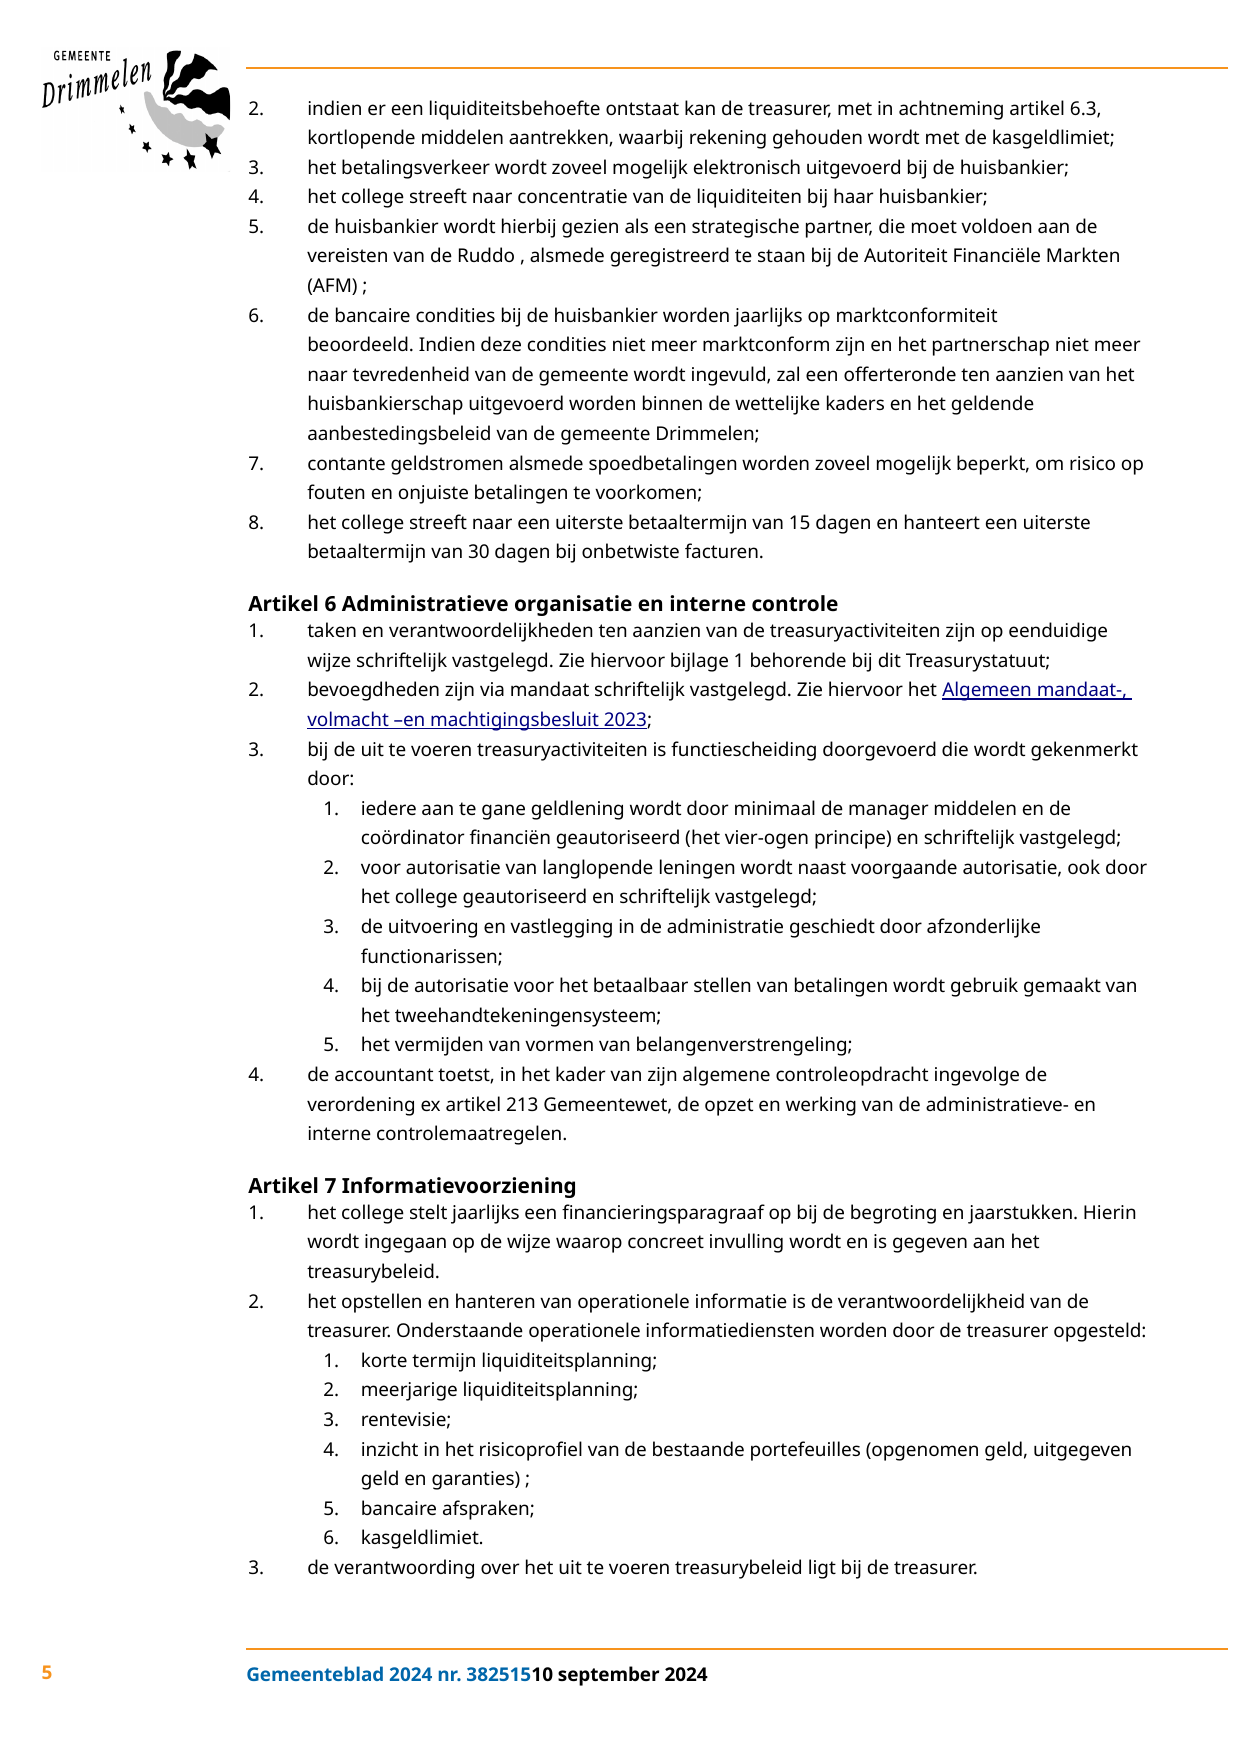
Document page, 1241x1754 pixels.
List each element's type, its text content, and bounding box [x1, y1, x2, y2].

list kasgeldlimiet. [323, 1524, 1152, 1550]
text Artikel 6 Administratieve organisatie en interne controle [248, 589, 1152, 617]
list inzicht in het risicoprofiel van de bestaande portefeuilles (opgenomen geld, uitgegeven geld en garanties) ; [323, 1436, 1152, 1491]
list voor autorisatie van langlopende leningen wordt naast voorgaande autorisatie, ook door het college geautoriseerd en schriftelijk vastgelegd; [323, 854, 1152, 909]
list de uitvoering en vastlegging in de administratie geschiedt door afzonderlijke functionarissen; [323, 913, 1152, 968]
list de accountant toetst, in het kader van zijn algemene controleopdracht ingevolge de verordening ex artikel 213 Gemeentewet, de opzet en werking van de administratieve- en interne controlemaatregelen. [248, 1061, 1152, 1146]
list contante geldstromen alsmede spoedbetalingen worden zoveel mogelijk beperkt, om risico op fouten en onjuiste betalingen te voorkomen; [248, 450, 1152, 505]
list de huisbankier wordt hierbij gezien als een strategische partner, die moet voldoen aan de vereisten van de Ruddo , alsmede geregistreerd te staan bij de Autoriteit Financiële Markten (AFM) ; [248, 213, 1152, 298]
list rentevisie; [323, 1406, 1152, 1432]
text Artikel 7 Informatievoorziening [248, 1171, 1152, 1199]
list het opstellen en hanteren van operationele informatie is de verantwoordelijkheid van de treasurer. Onderstaande operationele informatiediensten worden door de treasurer opgesteld: [248, 1288, 1152, 1343]
list het betalingsverkeer wordt zoveel mogelijk elektronisch uitgevoerd bij de huisbankier; [248, 154, 1152, 180]
list beoordeeld. Indien deze condities niet meer marktconform zijn en het partnerschap niet meer naar tevredenheid van de gemeente wordt ingevuld, zal een offerteronde ten aanzien van het huisbankierschap uitgevoerd worden binnen de wettelijke kaders en het geldende aanbestedingsbeleid van de gemeente Drimmelen; [248, 331, 1152, 446]
list het college streeft naar concentratie van de liquiditeiten bij haar huisbankier; [248, 183, 1152, 209]
list meerjarige liquiditeitsplanning; [323, 1377, 1152, 1402]
list het college streeft naar een uiterste betaaltermijn van 15 dagen en hanteert een uiterste betaaltermijn van 30 dagen bij onbetwiste facturen. [248, 509, 1152, 564]
list indien er een liquiditeitsbehoefte ontstaat kan de treasurer, met in achtneming artikel 6.3, kortlopende middelen aantrekken, waarbij rekening gehouden wordt met de kasgeldlimiet; [248, 95, 1152, 150]
list het vermijden van vormen van belangenverstrengeling; [323, 1032, 1152, 1057]
list iedere aan te gane geldlening wordt door minimaal de manager middelen en de coördinator financiën geautoriseerd (het vier-ogen principe) en schriftelijk vastgelegd; [323, 795, 1152, 850]
list bevoegdheden zijn via mandaat schriftelijk vastgelegd. Zie hiervoor het Algemeen mandaat-, volmacht –en machtigingsbesluit 2023; [248, 677, 1152, 732]
picture [41, 47, 231, 172]
list het college stelt jaarlijks een financieringsparagraaf op bij de begroting en jaarstukken. Hierin wordt ingegaan op de wijze waarop concreet invulling wordt en is gegeven aan het treasurybeleid. [248, 1199, 1152, 1284]
list de bancaire condities bij de huisbankier worden jaarlijks op marktconformiteit [248, 302, 1152, 328]
list bij de uit te voeren treasuryactiviteiten is functiescheiding doorgevoerd die wordt gekenmerkt door: [248, 736, 1152, 791]
list bancaire afspraken; [323, 1495, 1152, 1521]
list korte termijn liquiditeitsplanning; [323, 1347, 1152, 1373]
list bij de autorisatie voor het betaalbaar stellen van betalingen wordt gebruik gemaakt van het tweehandtekeningensysteem; [323, 972, 1152, 1028]
list taken en verantwoordelijkheden ten aanzien van de treasuryactiviteiten zijn op eenduidige wijze schriftelijk vastgelegd. Zie hiervoor bijlage 1 behorende bij dit Treasurystatuut; [248, 617, 1152, 673]
list de verantwoording over het uit te voeren treasurybeleid ligt bij de treasurer. [248, 1554, 1152, 1580]
